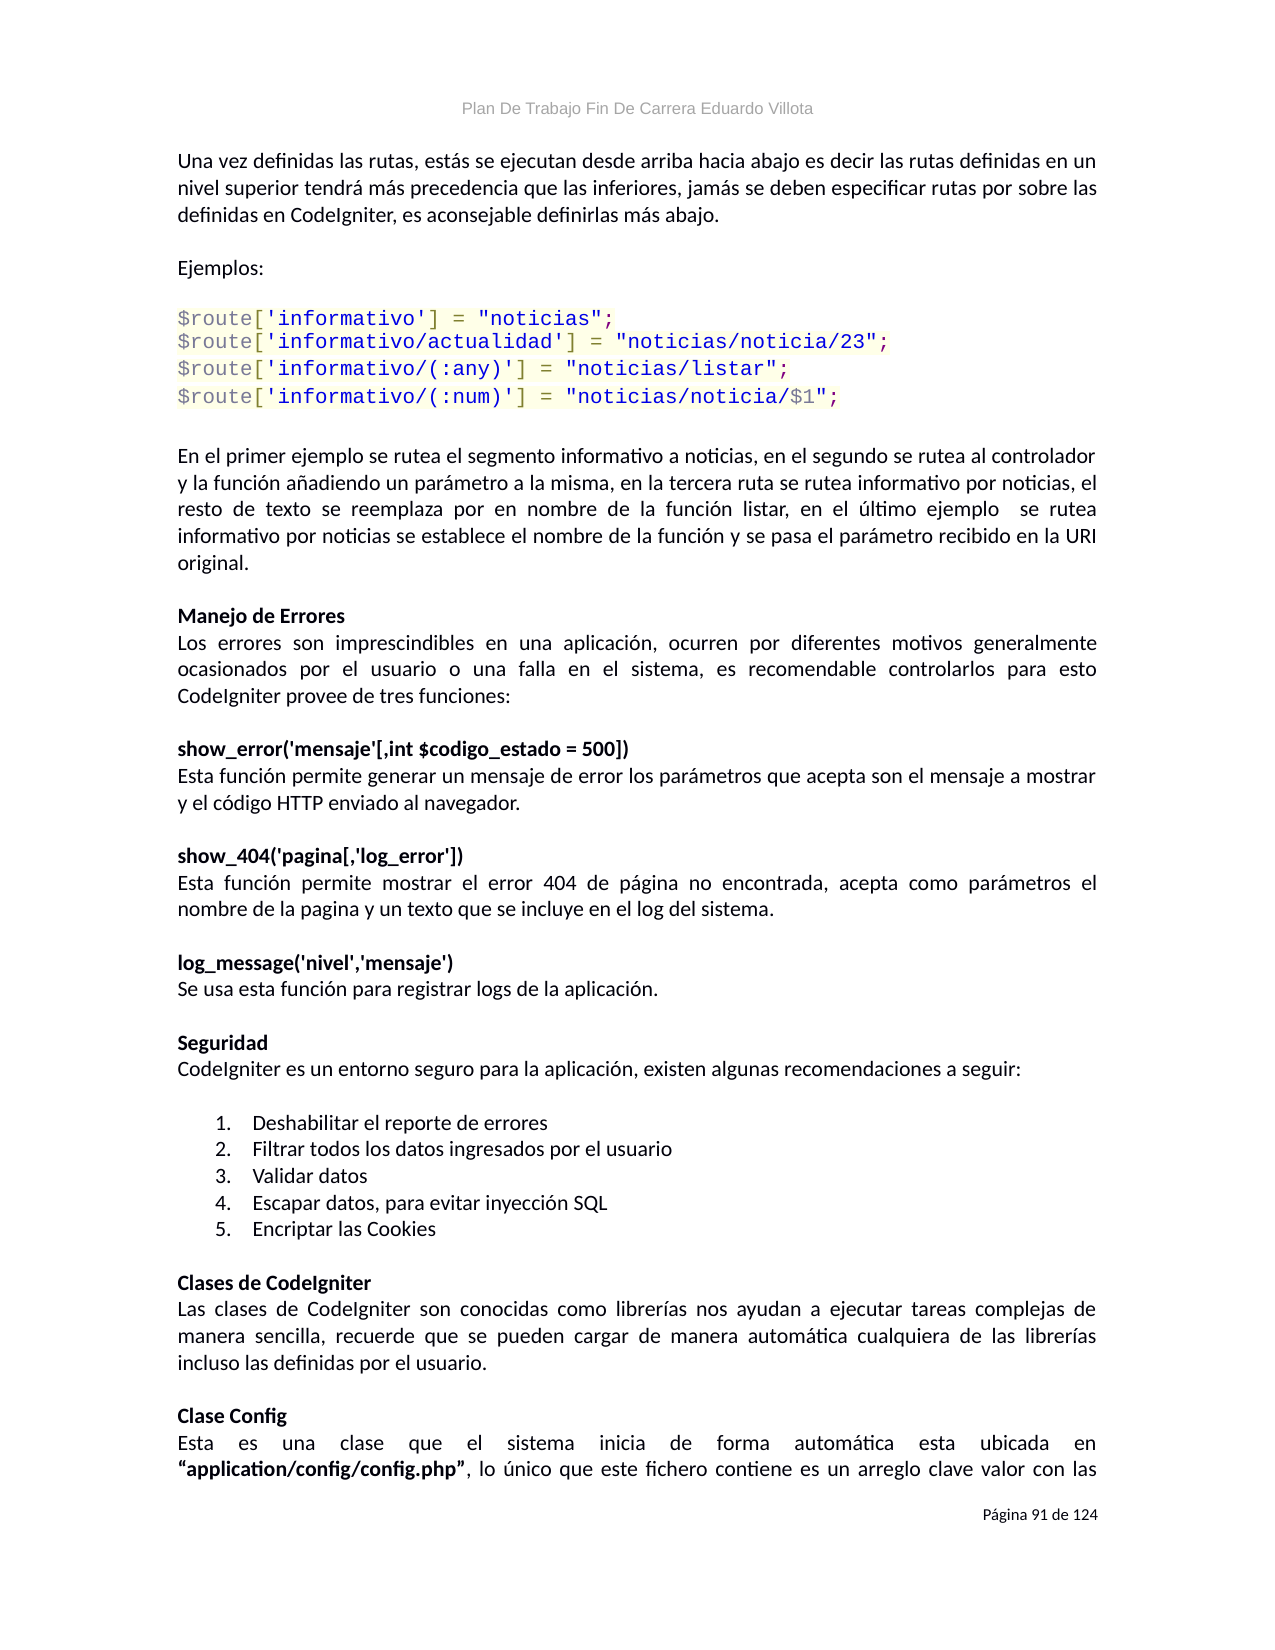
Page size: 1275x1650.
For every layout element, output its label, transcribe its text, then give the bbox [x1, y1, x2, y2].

list Deshabilitar el reporte de errores [215, 1109, 1098, 1136]
text $route['informativo/(:any)'] = "noticias/listar"; [177, 358, 1098, 382]
text show_404('pagina[,'log_error']) [177, 842, 1098, 869]
list Escapar datos, para evitar inyección SQL [215, 1189, 1098, 1216]
text En el primer ejemplo se rutea el segmento informativo a noticias, en el segundo se rutea al controlador y la función añadiendo un parámetro a la misma, en la tercera ruta se rutea informativo por noticias, el resto de texto se reemplaza por en nombre de la función listar, en el último ejemplo se rutea informativo por noticias se establece el nombre de la función y se pasa el parámetro recibido en la URI original. [177, 442, 1098, 576]
text Seguridad [177, 1029, 1098, 1056]
text Manejo de Errores [177, 602, 1098, 629]
list Validar datos [215, 1162, 1098, 1189]
text $route['informativo/actualidad'] = "noticias/noticia/23"; [177, 331, 1098, 355]
text Esta es una clase que el sistema inicia de forma automática esta ubicada en “application/config/config.php”, lo único que este fichero contiene es un arreglo clave valor con las [177, 1429, 1098, 1482]
text Esta función permite mostrar el error 404 de página no encontrada, acepta como parámetros el nombre de la pagina y un texto que se incluye en el log del sistema. [177, 869, 1098, 922]
list Encriptar las Cookies [215, 1216, 1098, 1242]
text Las clases de CodeIgniter son conocidas como librerías nos ayudan a ejecutar tareas complejas de manera sencilla, recuerde que se pueden cargar de manera automática cualquiera de las librerías incluso las definidas por el usuario. [177, 1296, 1098, 1376]
text log_message('nivel','mensaje') [177, 949, 1098, 976]
text show_error('mensaje'[,int $codigo_estado = 500]) [177, 736, 1098, 762]
text Clases de CodeIgniter [177, 1269, 1098, 1296]
text CodeIgniter es un entorno seguro para la aplicación, existen algunas recomendaciones a seguir: [177, 1056, 1098, 1082]
text Ejemplos: [177, 254, 1098, 281]
text $route['informativo/(:num)'] = "noticias/noticia/$1"; [177, 386, 1098, 409]
text Los errores son imprescindibles en una aplicación, ocurren por diferentes motivos generalmente ocasionados por el usuario o una falla en el sistema, es recomendable controlarlos para esto CodeIgniter provee de tres funciones: [177, 629, 1098, 709]
text Una vez definidas las rutas, estás se ejecutan desde arriba hacia abajo es decir las rutas definidas en un nivel superior tendrá más precedencia que las inferiores, jamás se deben especificar rutas por sobre las definidas en CodeIgniter, es aconsejable definirlas más abajo. [177, 148, 1098, 228]
text $route['informativo'] = "noticias"; [177, 308, 1098, 331]
text Clase Config [177, 1402, 1098, 1429]
text Esta función permite generar un mensaje de error los parámetros que acepta son el mensaje a mostrar y el código HTTP enviado al navegador. [177, 762, 1098, 816]
text Se usa esta función para registrar logs de la aplicación. [177, 976, 1098, 1002]
list Filtrar todos los datos ingresados por el usuario [215, 1136, 1098, 1162]
